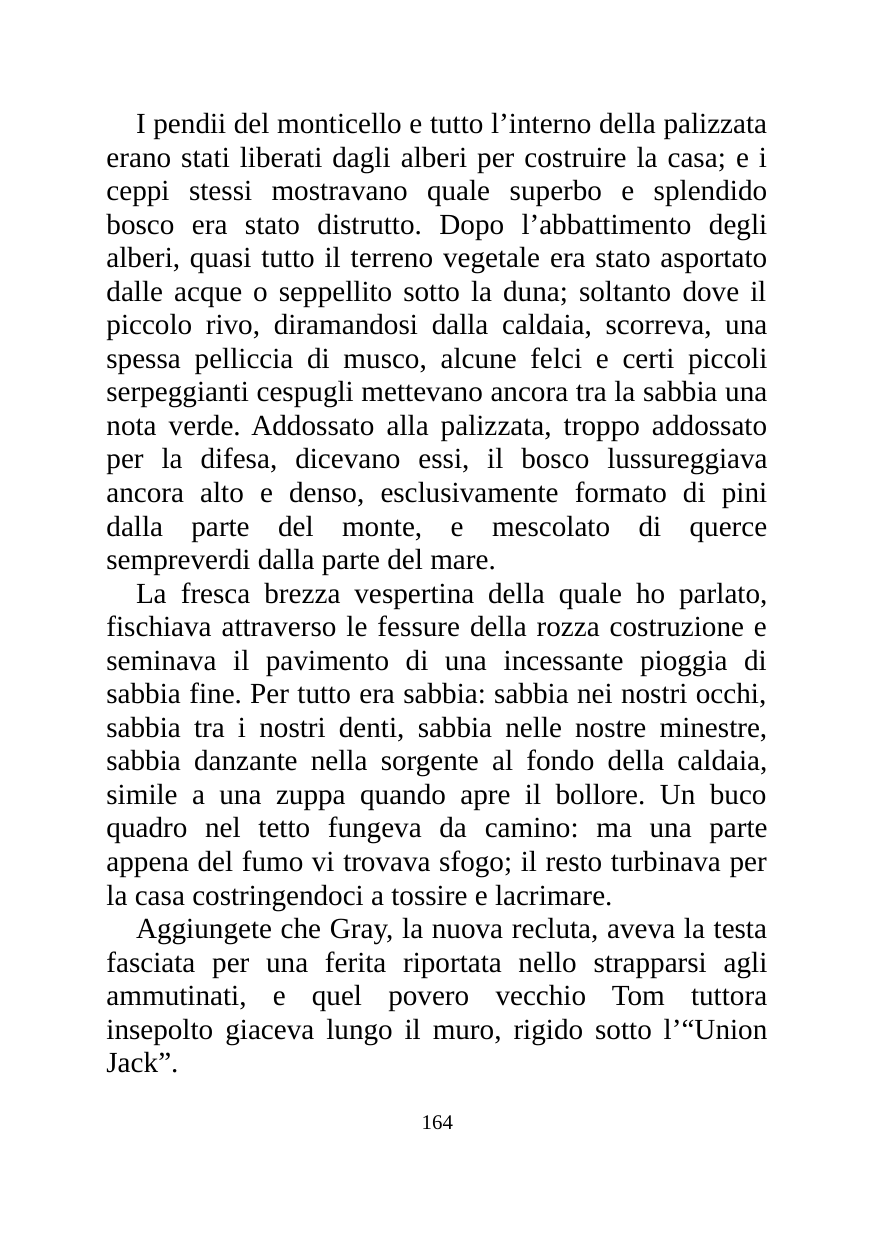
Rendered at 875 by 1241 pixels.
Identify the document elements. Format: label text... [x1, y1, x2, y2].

text I pendii del monticello e tutto l’interno della palizzata erano stati liberati dagli alberi per costruire la casa; e i ceppi stessi mostravano quale superbo e splendido bosco era stato distrutto. Dopo l’abbattimento degli alberi, quasi tutto il terreno vegetale era stato asportato dalle acque o seppellito sotto la duna; soltanto dove il piccolo rivo, diramandosi dalla caldaia, scorreva, una spessa pelliccia di musco, alcune felci e certi piccoli serpeggianti cespugli mettevano ancora tra la sabbia una nota verde. Addossato alla palizzata, troppo addossato per la difesa, dicevano essi, il bosco lussureggiava ancora alto e denso, esclusivamente formato di pini dalla parte del monte, e mescolato di querce sempreverdi dalla parte del mare. [106, 106, 768, 576]
text Aggiungete che Gray, la nuova recluta, aveva la testa fasciata per una ferita riportata nello strapparsi agli ammutinati, e quel povero vecchio Tom tuttora insepolto giaceva lungo il muro, rigido sotto l’“Union Jack”. [106, 911, 768, 1079]
text La fresca brezza vespertina della quale ho parlato, fischiava attraverso le fessure della rozza costruzione e seminava il pavimento di una incessante pioggia di sabbia fine. Per tutto era sabbia: sabbia nei nostri occhi, sabbia tra i nostri denti, sabbia nelle nostre minestre, sabbia danzante nella sorgente al fondo della caldaia, simile a una zuppa quando apre il bollore. Un buco quadro nel tetto fungeva da camino: ma una parte appena del fumo vi trovava sfogo; il resto turbinava per la casa costringendoci a tossire e lacrimare. [106, 576, 768, 911]
